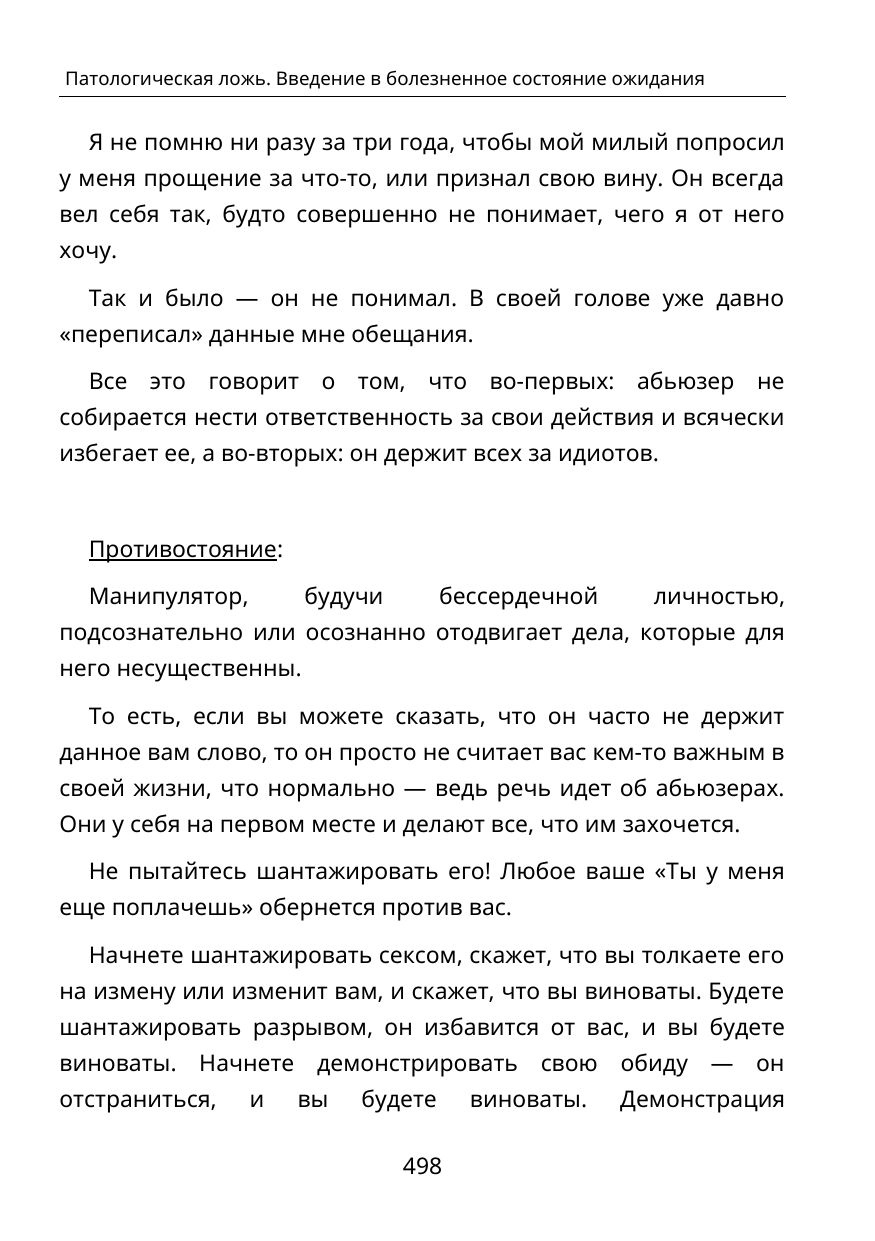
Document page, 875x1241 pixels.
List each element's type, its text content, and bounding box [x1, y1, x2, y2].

text То есть, если вы можете сказать, что он часто не держит данное вам слово, то он просто не считает вас кем-то важным в своей жизни, что нормально — ведь речь идет об абьюзерах. Они у себя на первом месте и делают все, что им захочется. [59, 700, 786, 839]
text Начнете шантажировать сексом, скажет, что вы толкаете его на измену или изменит вам, и скажет, что вы виноваты. Будете шантажировать разрывом, он избавится от вас, и вы будете виноваты. Начнете демонстрировать свою обиду — он отстраниться, и вы будете виноваты. Демонстрация [59, 939, 786, 1114]
text Противостояние: [59, 532, 786, 564]
text Все это говорит о том, что во-первых: абьюзер не собирается нести ответственность за свои действия и всячески избегает ее, а во-вторых: он держит всех за идиотов. [59, 365, 786, 468]
text Так и было — он не понимал. В своей голове уже давно «переписал» данные мне обещания. [59, 282, 786, 349]
text Не пытайтесь шантажировать его! Любое ваше «Ты у меня еще поплачешь» обернется против вас. [59, 855, 786, 922]
text Я не помню ни разу за три года, чтобы мой милый попросил у меня прощение за что-то, или признал свою вину. Он всегда вел себя так, будто совершенно не понимает, чего я от него хочу. [59, 126, 786, 265]
text Манипулятор, будучи бессердечной личностью, подсознательно или осознанно отодвигает дела, которые для него несущественны. [59, 580, 786, 683]
